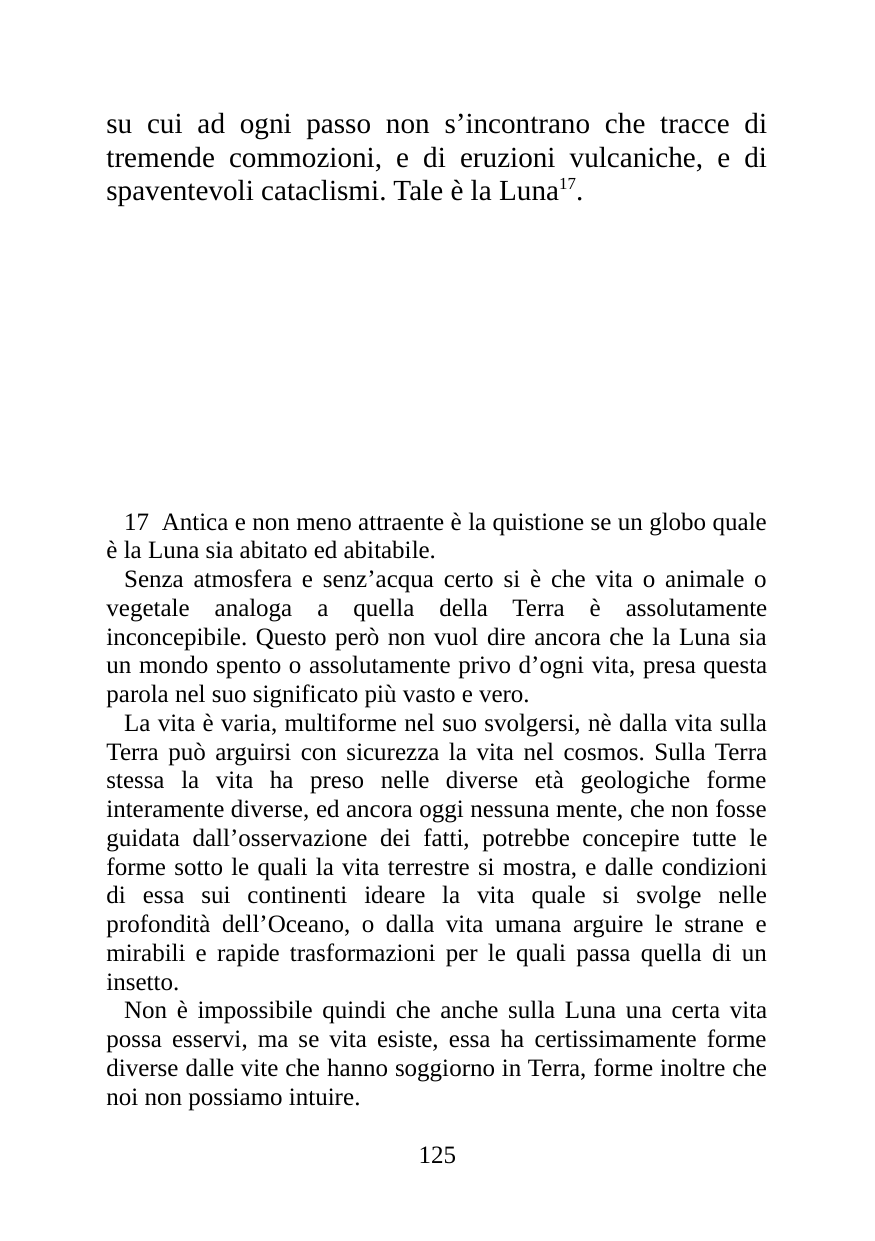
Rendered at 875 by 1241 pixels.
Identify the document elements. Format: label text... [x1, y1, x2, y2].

text Non è impossibile quindi che anche sulla Luna una certa vita possa esservi, ma se vita esiste, essa ha certissimamente forme diverse dalle vite che hanno soggiorno in Terra, forme inoltre che noi non possiamo intuire. [106, 995, 768, 1110]
text La vita è varia, multiforme nel suo svolgersi, nè dalla vita sulla Terra può arguirsi con sicurezza la vita nel cosmos. Sulla Terra stessa la vita ha preso nelle diverse età geologiche forme interamente diverse, ed ancora oggi nessuna mente, che non fosse guidata dall’osservazione dei fatti, potrebbe concepire tutte le forme sotto le quali la vita terrestre si mostra, e dalle condizioni di essa sui continenti ideare la vita quale si svolge nelle profondità dell’Oceano, o dalla vita umana arguire le strane e mirabili e rapide trasformazioni per le quali passa quella di un insetto. [106, 708, 768, 995]
text Senza atmosfera e senz’acqua certo si è che vita o animale o vegetale analoga a quella della Terra è assolutamente inconcepibile. Questo però non vuol dire ancora che la Luna sia un mondo spento o assolutamente privo d’ogni vita, presa questa parola nel suo significato più vasto e vero. [106, 564, 768, 708]
text su cui ad ogni passo non s’incontrano che tracce di tremende commozioni, e di eruzioni vulcaniche, e di spaventevoli cataclismi. Tale è la Luna. [106, 106, 768, 207]
text Antica e non meno attraente è la quistione se un globo quale è la Luna sia abitato ed abitabile. [106, 507, 768, 564]
